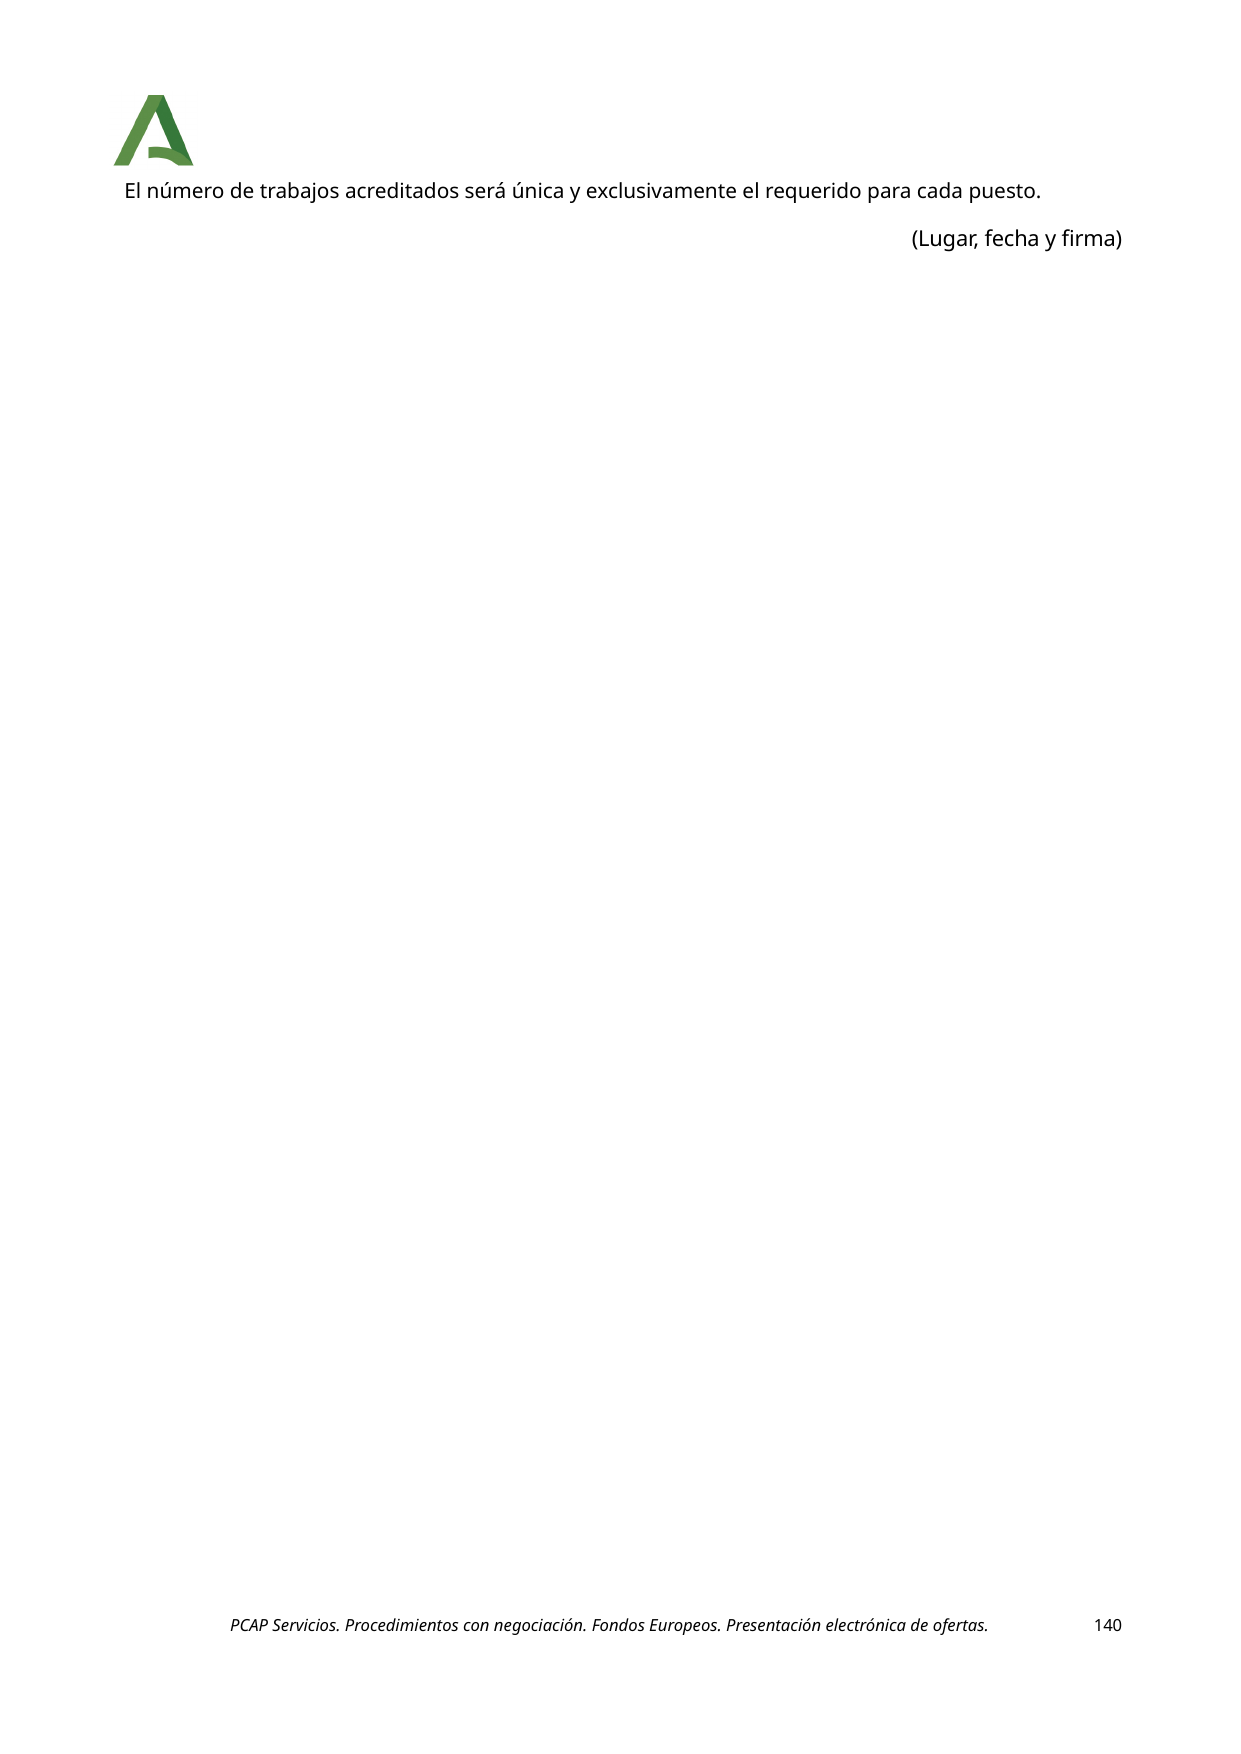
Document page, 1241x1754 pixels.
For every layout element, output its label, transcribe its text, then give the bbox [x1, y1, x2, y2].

picture [109, 91, 198, 170]
text El número de trabajos acreditados será única y exclusivamente el requerido para cada puesto. [124, 176, 1122, 205]
text (Lugar, fecha y firma) [118, 222, 1122, 254]
